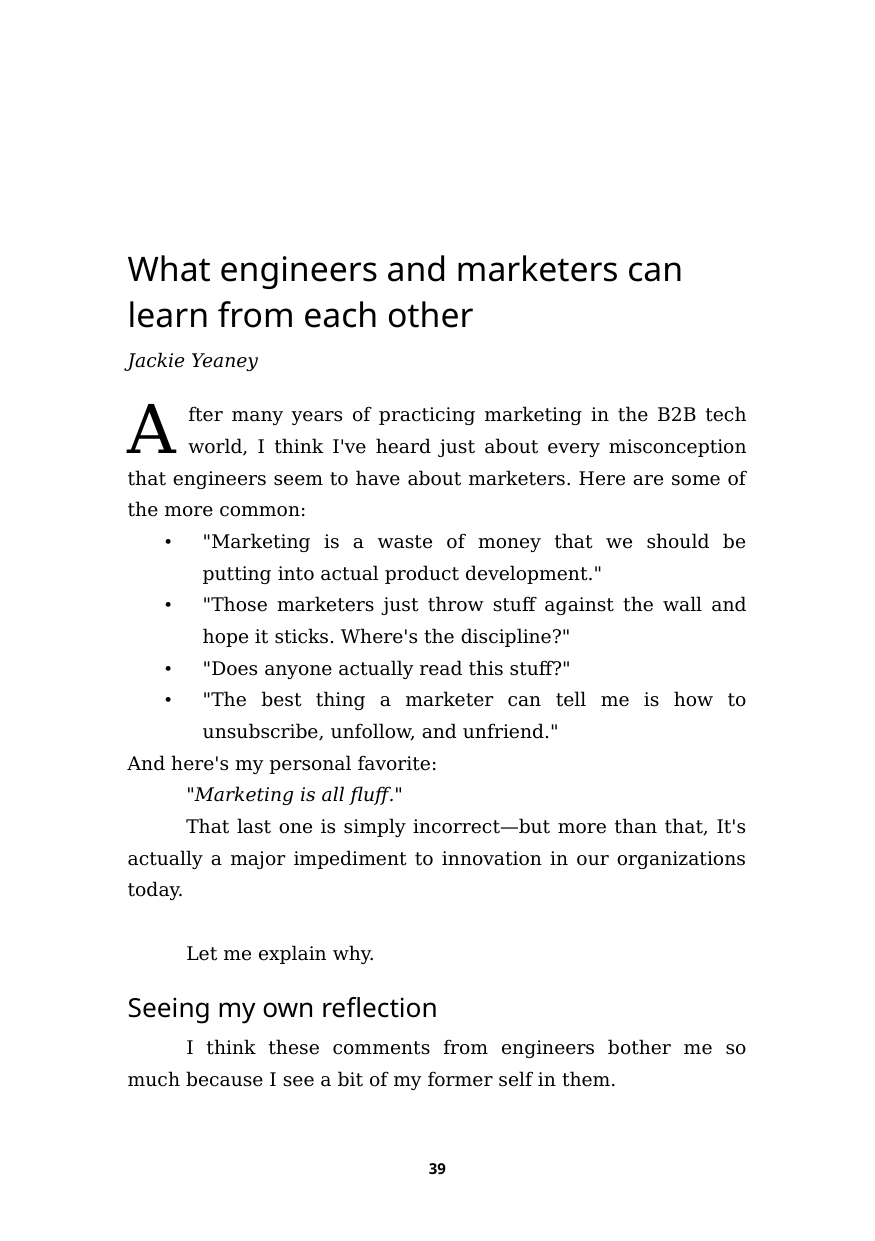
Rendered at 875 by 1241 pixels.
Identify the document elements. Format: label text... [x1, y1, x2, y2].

list "The best thing a marketer can tell me is how to unsubscribe, unfollow, and unfriend." [165, 689, 747, 743]
text I think these comments from engineers bother me so much because I see a bit of my former self in them. [127, 1037, 747, 1091]
text Jackie Yeaney [127, 350, 747, 372]
subtitle Seeing my own reflection [127, 989, 747, 1025]
subtitle What engineers and marketers can learn from each other [127, 246, 747, 338]
list "Marketing is a waste of money that we should be putting into actual product development." [165, 531, 747, 584]
list "Those marketers just throw stuff against the wall and hope it sticks. Where's the discipline?" [165, 594, 747, 648]
text And here's my personal favorite: [127, 753, 747, 774]
text That last one is simply incorrect—but more than that, It's actually a major impediment to innovation in our organizations today. [127, 816, 747, 901]
text Let me explain why. [127, 943, 747, 964]
text After many years of practicing marketing in the B2B tech world, I think I've heard just about every misconception that engineers seem to have about marketers. Here are some of the more common: [127, 404, 747, 521]
list "Does anyone actually read this stuff?" [165, 658, 747, 679]
text "Marketing is all fluff." [127, 784, 747, 806]
